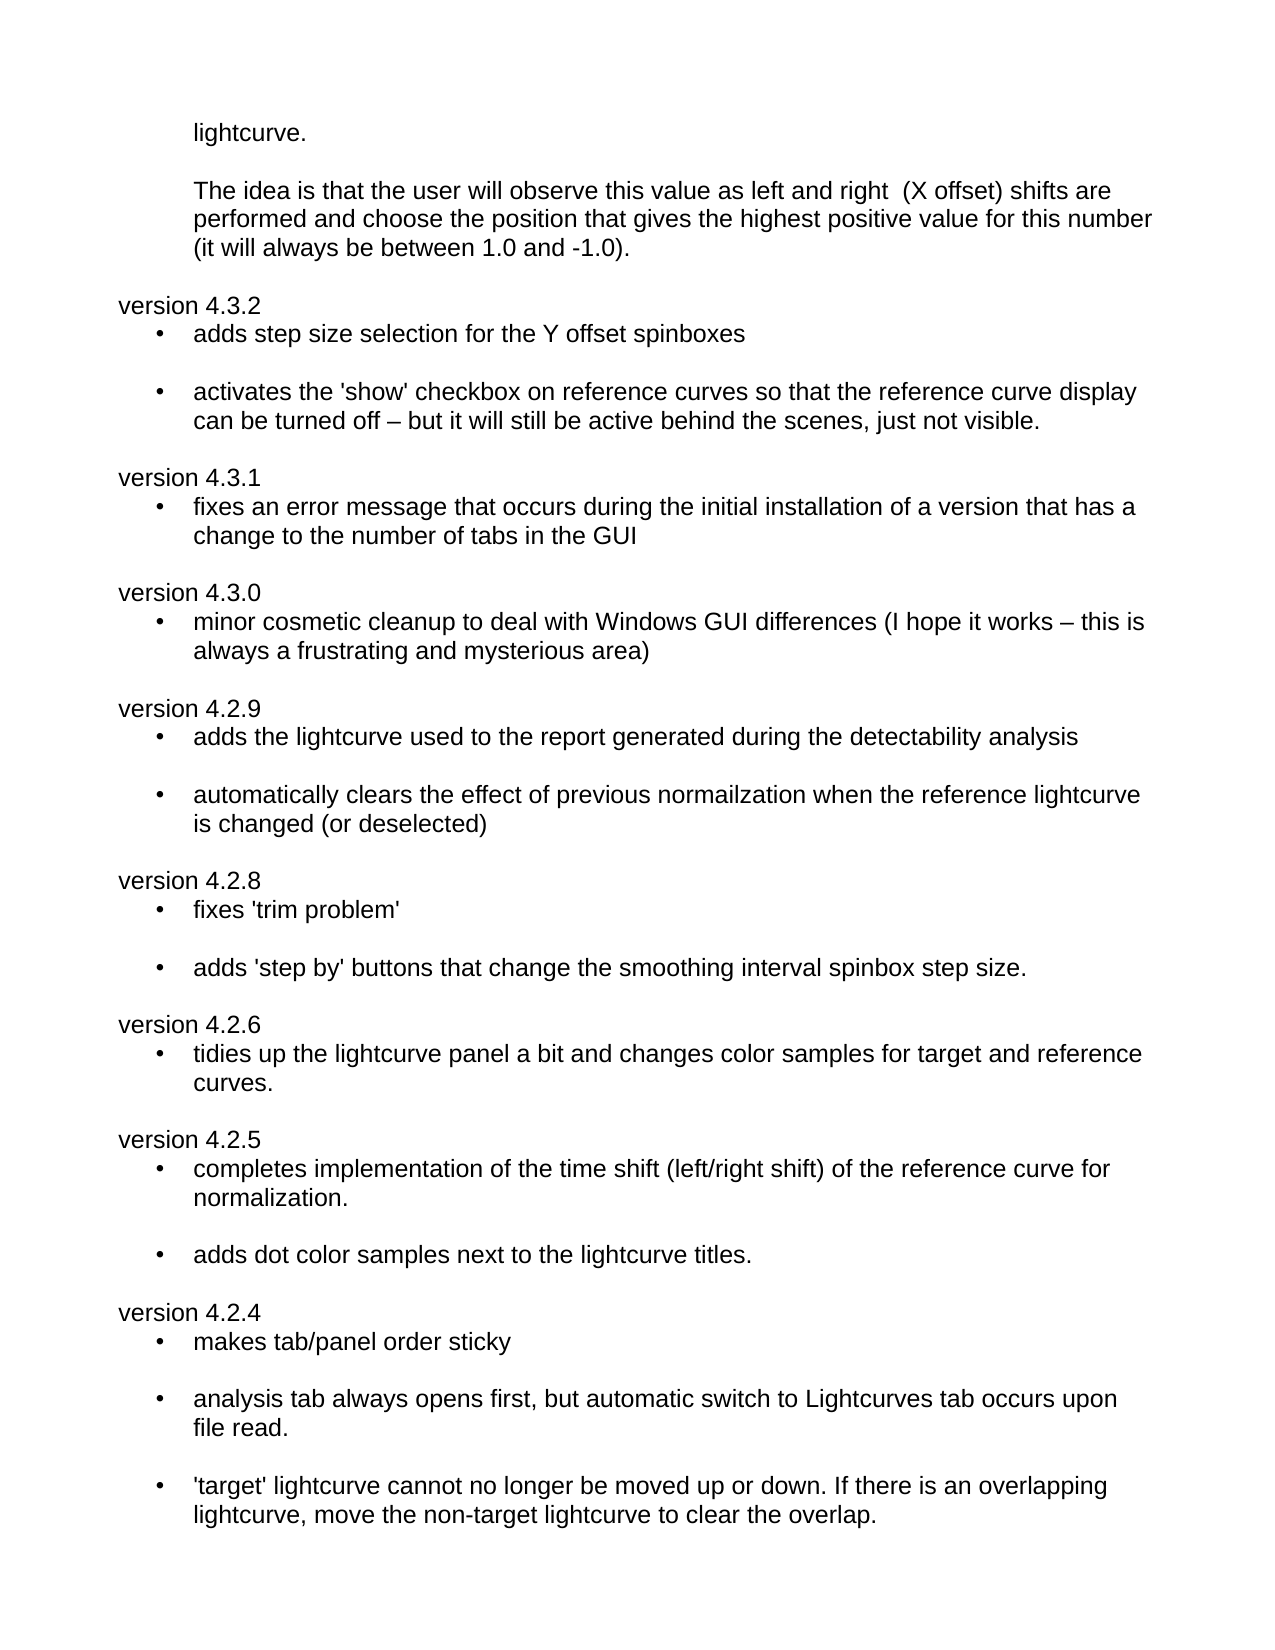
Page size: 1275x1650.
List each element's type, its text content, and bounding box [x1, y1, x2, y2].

list tidies up the lightcurve panel a bit and changes color samples for target and reference curves. [156, 1039, 1157, 1125]
list automatically clears the effect of previous normailzation when the reference lightcurve is changed (or deselected) [156, 780, 1157, 866]
text version 4.2.5 [118, 1125, 1157, 1154]
list completes implementation of the time shift (left/right shift) of the reference curve for normalization. [156, 1154, 1157, 1240]
text version 4.2.8 [118, 866, 1157, 895]
list adds dot color samples next to the lightcurve titles. [156, 1240, 1157, 1298]
list fixes 'trim problem' [156, 895, 1157, 953]
list 'target' lightcurve cannot no longer be moved up or down. If there is an overlapping lightcurve, move the non-target lightcurve to clear the overlap. [156, 1471, 1157, 1528]
text version 4.2.9 [118, 693, 1157, 722]
text version 4.2.4 [118, 1298, 1157, 1327]
list lightcurve. The idea is that the user will observe this value as left and right (X offset) shifts are performed and choose the position that gives the highest positive value for this number (it will always be between 1.0 and -1.0). [156, 118, 1157, 291]
list activates the 'show' checkbox on reference curves so that the reference curve display can be turned off – but it will still be active behind the scenes, just not visible. [156, 377, 1157, 463]
text version 4.3.0 [118, 578, 1157, 607]
list adds step size selection for the Y offset spinboxes [156, 319, 1157, 377]
list minor cosmetic cleanup to deal with Windows GUI differences (I hope it works – this is always a frustrating and mysterious area) [156, 607, 1157, 693]
list makes tab/panel order sticky [156, 1327, 1157, 1384]
list analysis tab always opens first, but automatic switch to Lightcurves tab occurs upon file read. [156, 1384, 1157, 1471]
list adds 'step by' buttons that change the smoothing interval spinbox step size. [156, 953, 1157, 1010]
text version 4.2.6 [118, 1010, 1157, 1039]
text version 4.3.2 [118, 291, 1157, 319]
list fixes an error message that occurs during the initial installation of a version that has a change to the number of tabs in the GUI [156, 492, 1157, 578]
text version 4.3.1 [118, 463, 1157, 492]
list adds the lightcurve used to the report generated during the detectability analysis [156, 722, 1157, 780]
